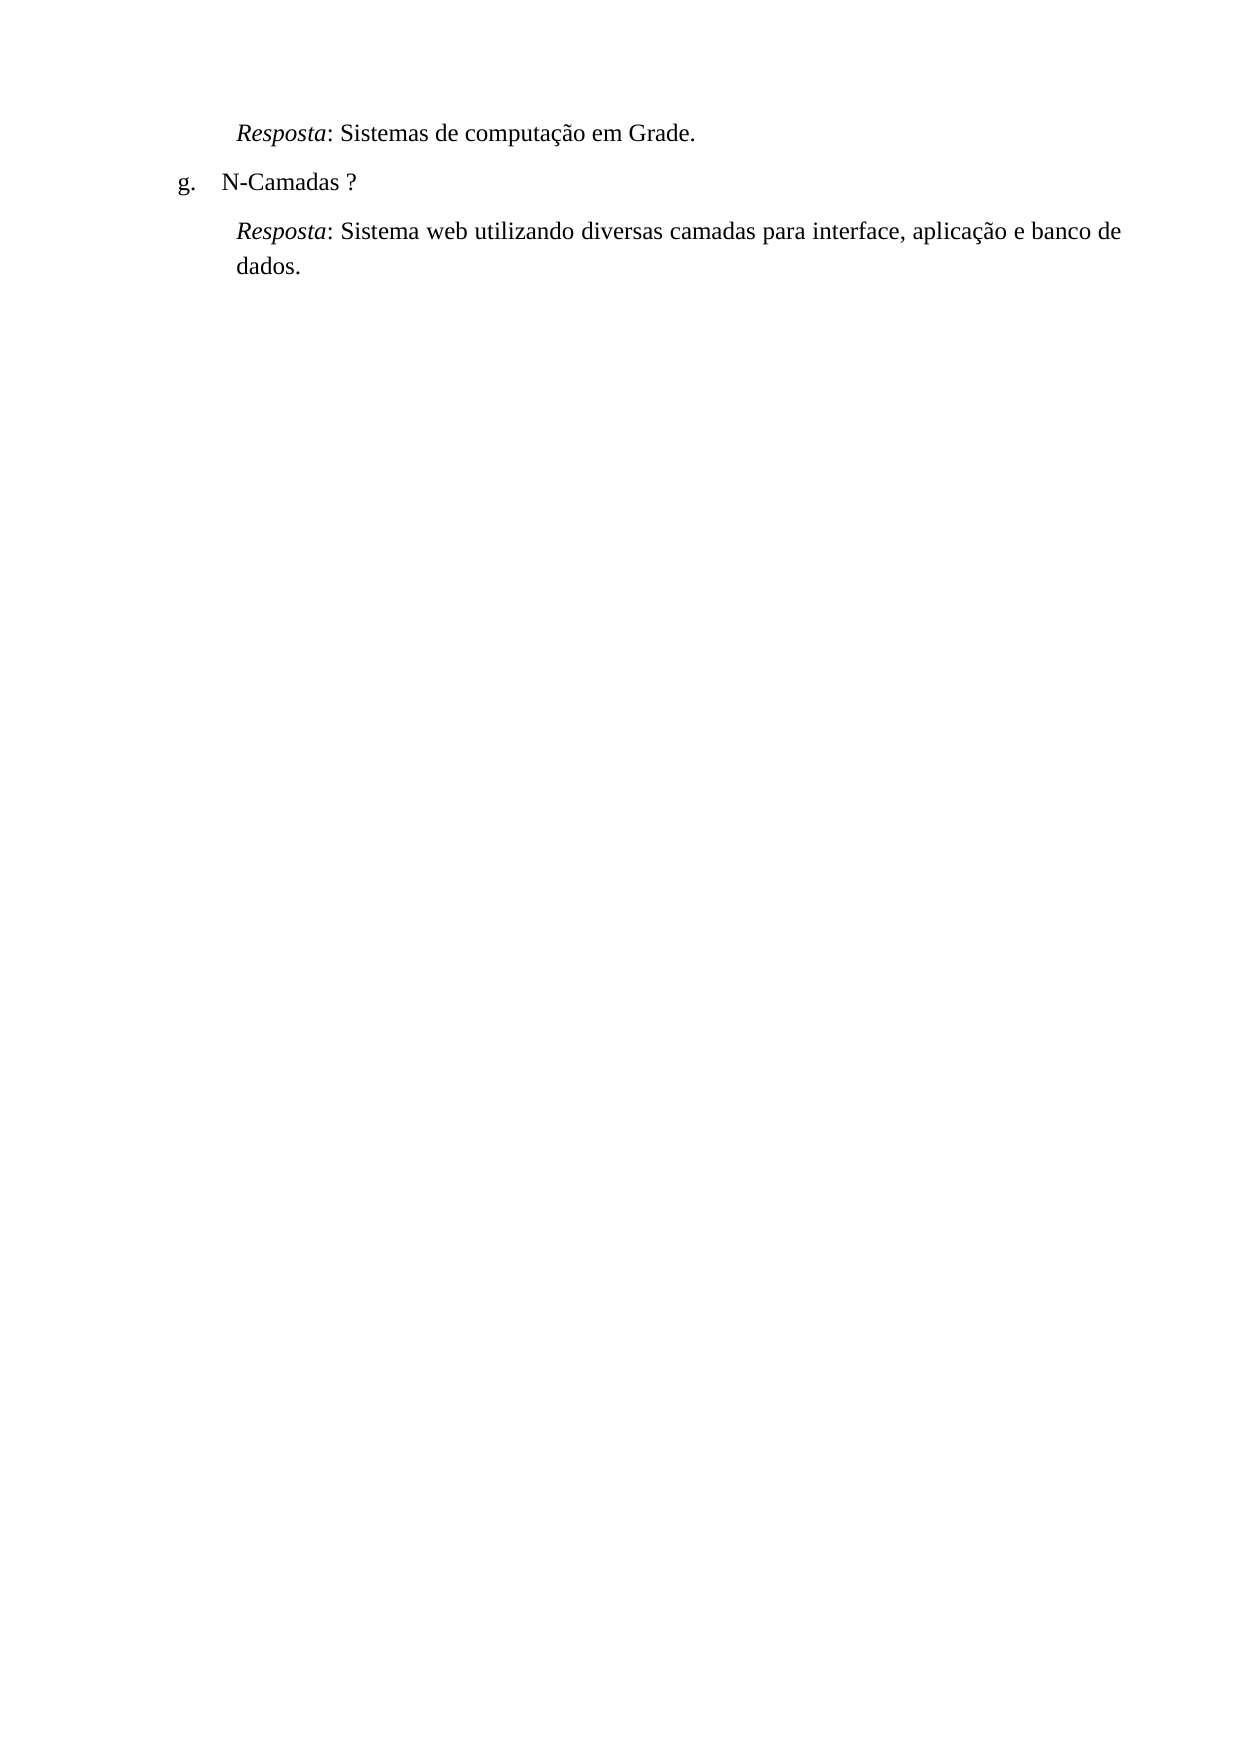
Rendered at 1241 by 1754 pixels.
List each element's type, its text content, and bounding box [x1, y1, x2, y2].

text Resposta: Sistemas de computação em Grade. [236, 118, 1122, 147]
list N-Camadas ? [177, 167, 1122, 196]
text Resposta: Sistema web utilizando diversas camadas para interface, aplicação e banco de dados. [236, 216, 1122, 279]
